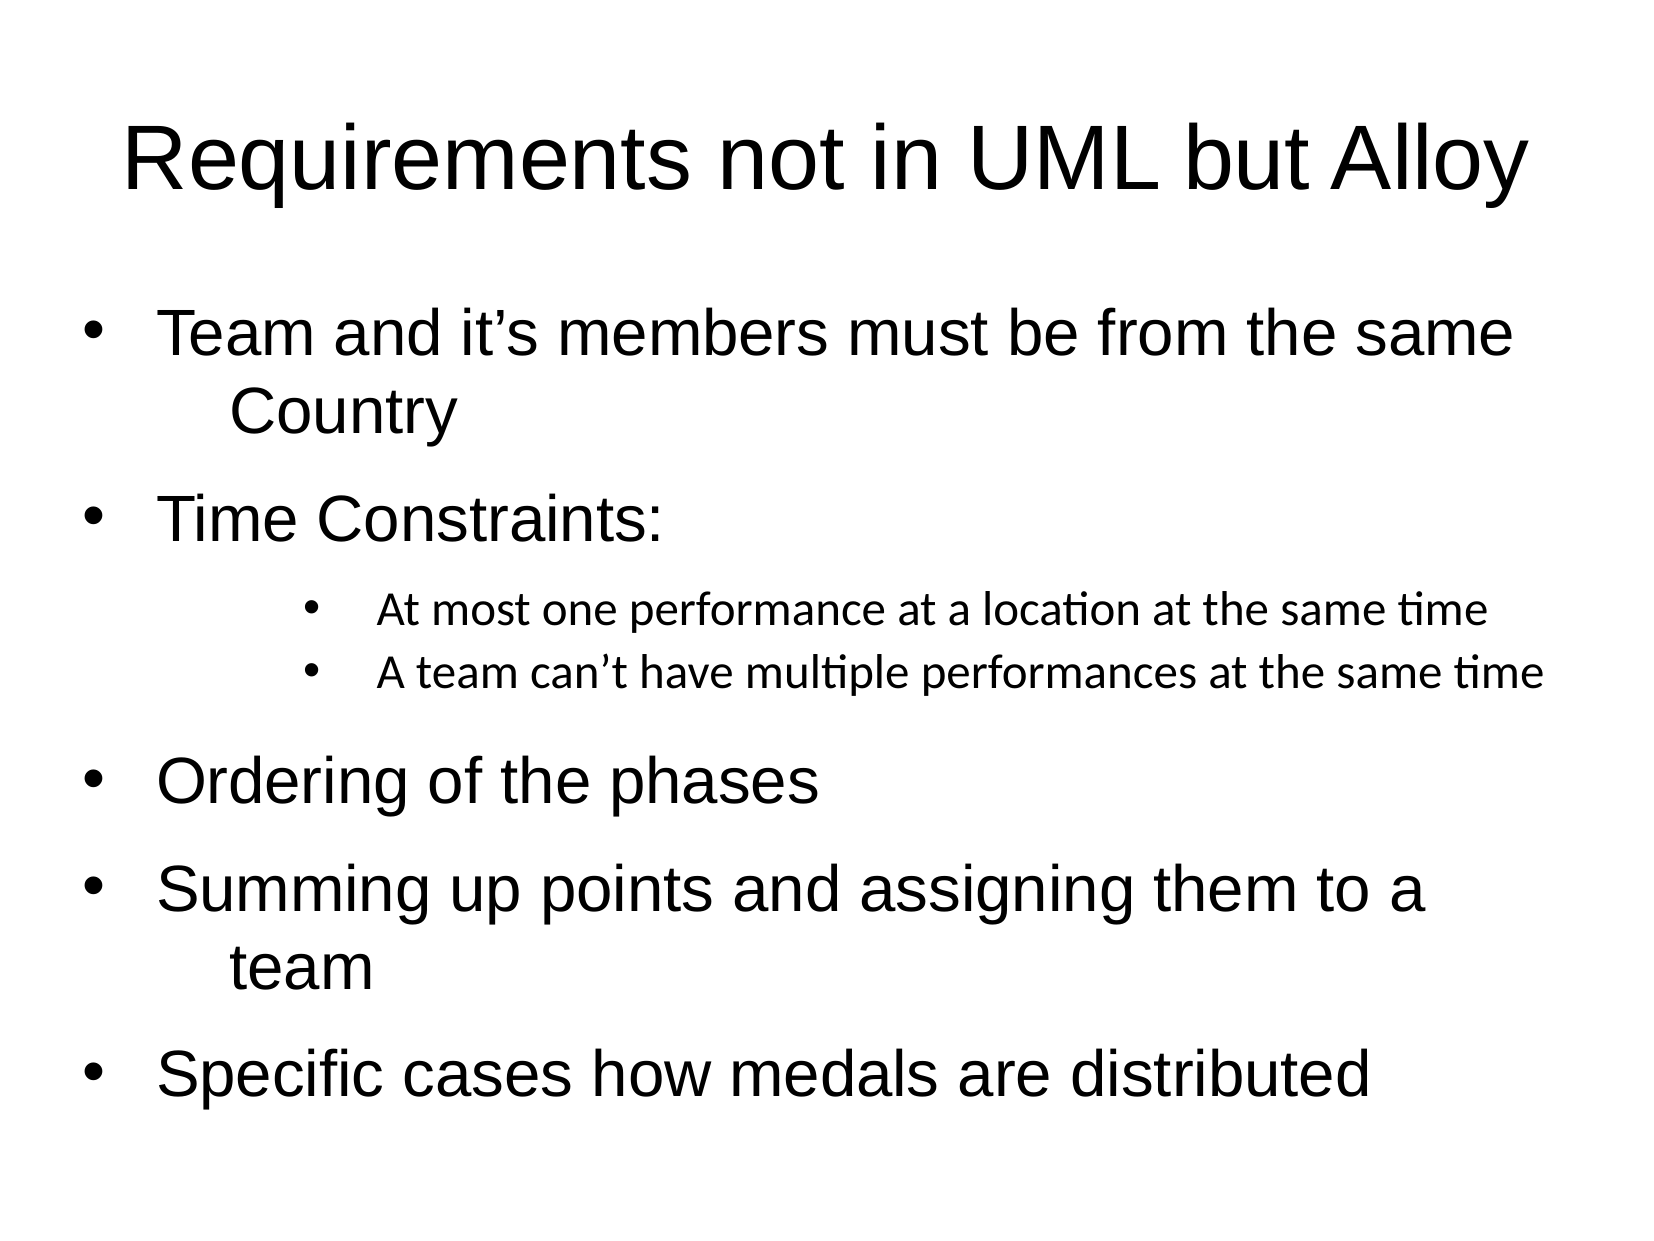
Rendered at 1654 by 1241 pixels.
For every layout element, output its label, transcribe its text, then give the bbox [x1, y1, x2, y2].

list Team and it’s members must be from the same Country Time Constraints: At most one performance at a location at the same time A team can’t have multiple performances at the same time Ordering of the phases Summing up points and assigning them to a team Specific cases how medals are distributed [82, 290, 1571, 1154]
title Requirements not in UML but Alloy [82, 49, 1571, 257]
